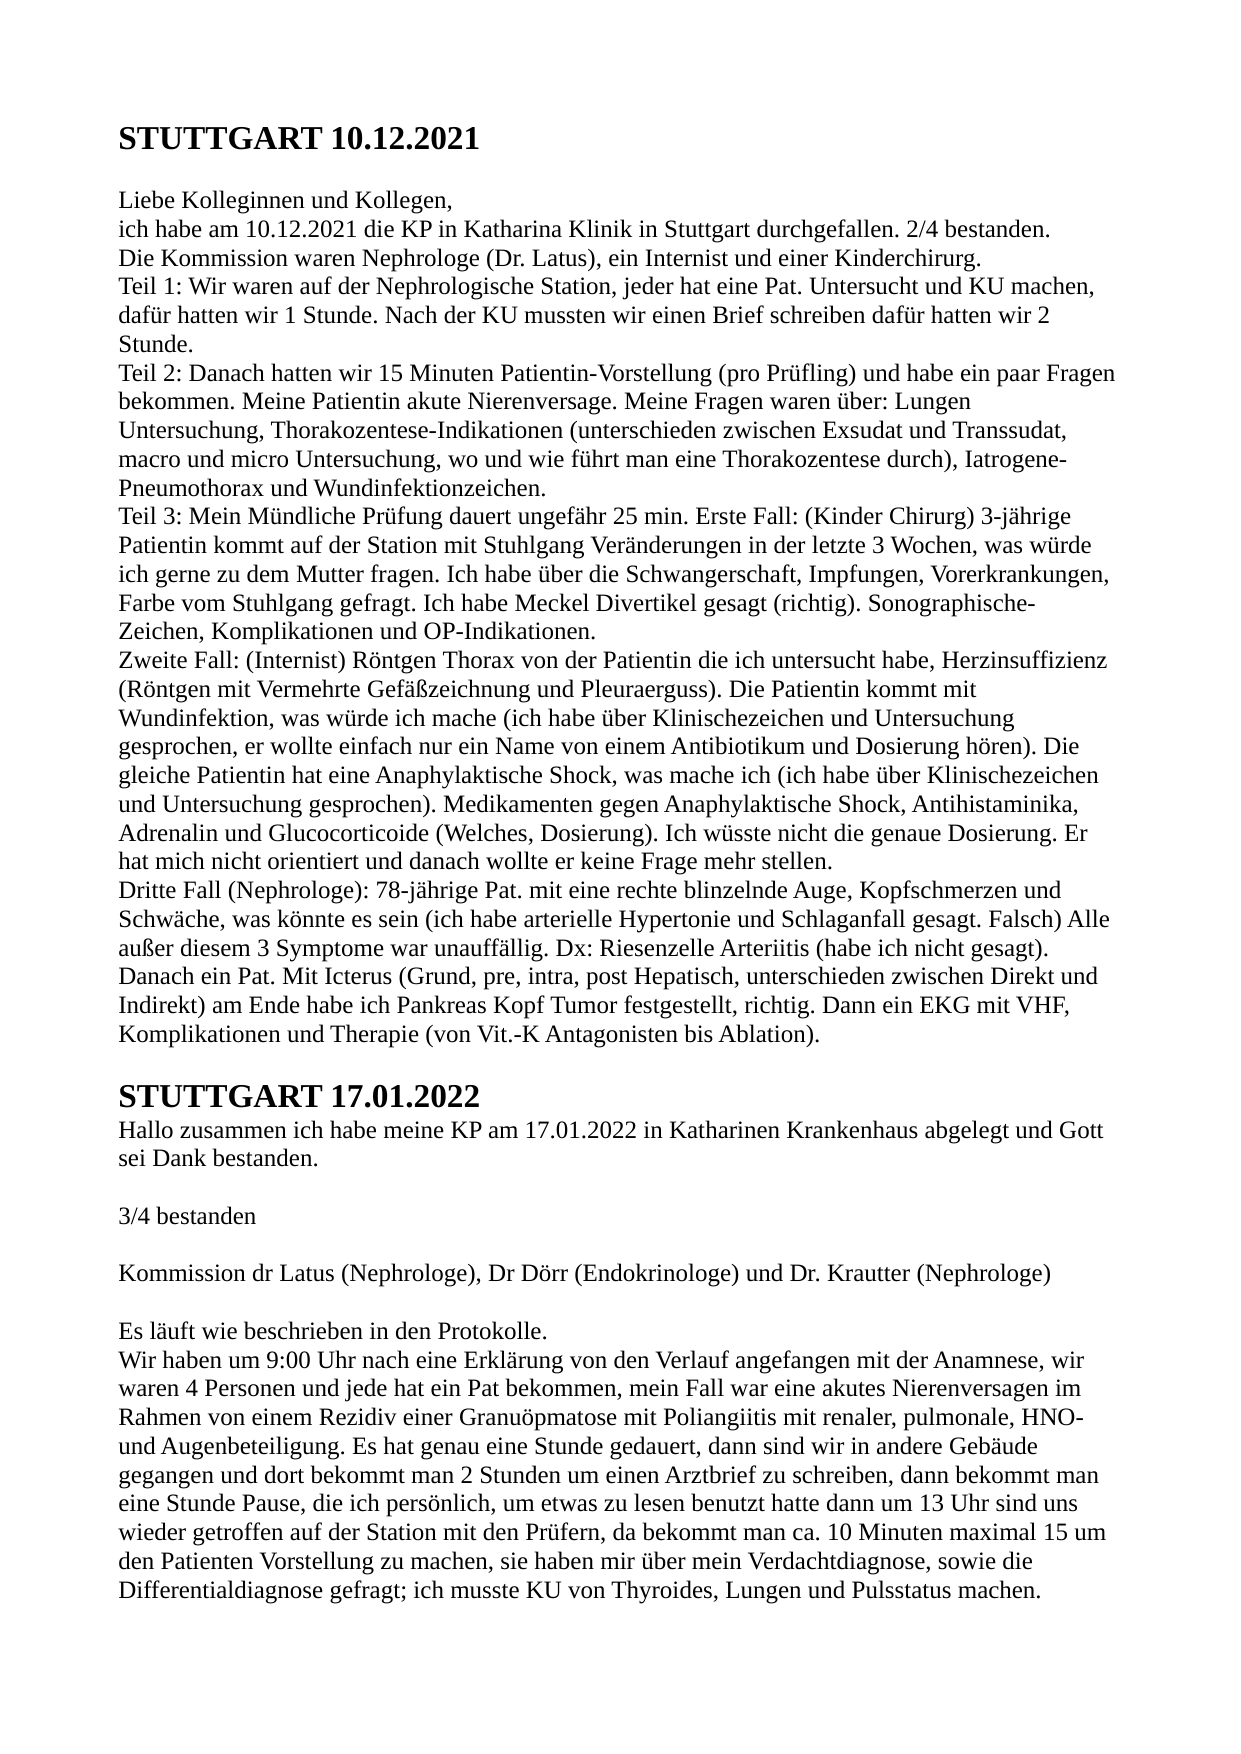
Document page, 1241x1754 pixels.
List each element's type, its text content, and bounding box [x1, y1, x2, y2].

text Dritte Fall (Nephrologe): 78-jährige Pat. mit eine rechte blinzelnde Auge, Kopfschmerzen und Schwäche, was könnte es sein (ich habe arterielle Hypertonie und Schlaganfall gesagt. Falsch) Alle außer diesem 3 Symptome war unauffällig. Dx: Riesenzelle Arteriitis (habe ich nicht gesagt). Danach ein Pat. Mit Icterus (Grund, pre, intra, post Hepatisch, unterschieden zwischen Direkt und Indirekt) am Ende habe ich Pankreas Kopf Tumor festgestellt, richtig. Dann ein EKG mit VHF, Komplikationen und Therapie (von Vit.-K Antagonisten bis Ablation). [118, 875, 1122, 1048]
text STUTTGART 17.01.2022 [118, 1076, 1122, 1115]
text Teil 3: Mein Mündliche Prüfung dauert ungefähr 25 min. Erste Fall: (Kinder Chirurg) 3-jährige Patientin kommt auf der Station mit Stuhlgang Veränderungen in der letzte 3 Wochen, was würde ich gerne zu dem Mutter fragen. Ich habe über die Schwangerschaft, Impfungen, Vorerkrankungen, Farbe vom Stuhlgang gefragt. Ich habe Meckel Divertikel gesagt (richtig). Sonographische-Zeichen, Komplikationen und OP-Indikationen. [118, 501, 1122, 645]
text Teil 2: Danach hatten wir 15 Minuten Patientin-Vorstellung (pro Prüfling) und habe ein paar Fragen bekommen. Meine Patientin akute Nierenversage. Meine Fragen waren über: Lungen Untersuchung, Thorakozentese-Indikationen (unterschieden zwischen Exsudat und Transsudat, macro und micro Untersuchung, wo und wie führt man eine Thorakozentese durch), Iatrogene-Pneumothorax und Wundinfektionzeichen. [118, 358, 1122, 501]
text ich habe am 10.12.2021 die KP in Katharina Klinik in Stuttgart durchgefallen. 2/4 bestanden. [118, 214, 1122, 243]
text Kommission dr Latus (Nephrologe), Dr Dörr (Endokrinologe) und Dr. Krautter (Nephrologe) [118, 1258, 1122, 1287]
text Es läuft wie beschrieben in den Protokolle. [118, 1316, 1122, 1345]
text 3/4 bestanden [118, 1201, 1122, 1230]
text STUTTGART 10.12.2021 [118, 118, 1122, 156]
text Hallo zusammen ich habe meine KP am 17.01.2022 in Katharinen Krankenhaus abgelegt und Gott sei Dank bestanden. [118, 1115, 1122, 1172]
text Liebe Kolleginnen und Kollegen, [118, 185, 1122, 214]
text Zweite Fall: (Internist) Röntgen Thorax von der Patientin die ich untersucht habe, Herzinsuffizienz (Röntgen mit Vermehrte Gefäßzeichnung und Pleuraerguss). Die Patientin kommt mit Wundinfektion, was würde ich mache (ich habe über Klinischezeichen und Untersuchung gesprochen, er wollte einfach nur ein Name von einem Antibiotikum und Dosierung hören). Die gleiche Patientin hat eine Anaphylaktische Shock, was mache ich (ich habe über Klinischezeichen und Untersuchung gesprochen). Medikamenten gegen Anaphylaktische Shock, Antihistaminika, Adrenalin und Glucocorticoide (Welches, Dosierung). Ich wüsste nicht die genaue Dosierung. Er hat mich nicht orientiert und danach wollte er keine Frage mehr stellen. [118, 645, 1122, 875]
text Teil 1: Wir waren auf der Nephrologische Station, jeder hat eine Pat. Untersucht und KU machen, dafür hatten wir 1 Stunde. Nach der KU mussten wir einen Brief schreiben dafür hatten wir 2 Stunde. [118, 271, 1122, 358]
text Die Kommission waren Nephrologe (Dr. Latus), ein Internist und einer Kinderchirurg. [118, 243, 1122, 271]
text Wir haben um 9:00 Uhr nach eine Erklärung von den Verlauf angefangen mit der Anamnese, wir waren 4 Personen und jede hat ein Pat bekommen, mein Fall war eine akutes Nierenversagen im Rahmen von einem Rezidiv einer Granuöpmatose mit Poliangiitis mit renaler, pulmonale, HNO- und Augenbeteiligung. Es hat genau eine Stunde gedauert, dann sind wir in andere Gebäude gegangen und dort bekommt man 2 Stunden um einen Arztbrief zu schreiben, dann bekommt man eine Stunde Pause, die ich persönlich, um etwas zu lesen benutzt hatte dann um 13 Uhr sind uns wieder getroffen auf der Station mit den Prüfern, da bekommt man ca. 10 Minuten maximal 15 um den Patienten Vorstellung zu machen, sie haben mir über mein Verdachtdiagnose, sowie die Differentialdiagnose gefragt; ich musste KU von Thyroides, Lungen und Pulsstatus machen. [118, 1345, 1122, 1603]
